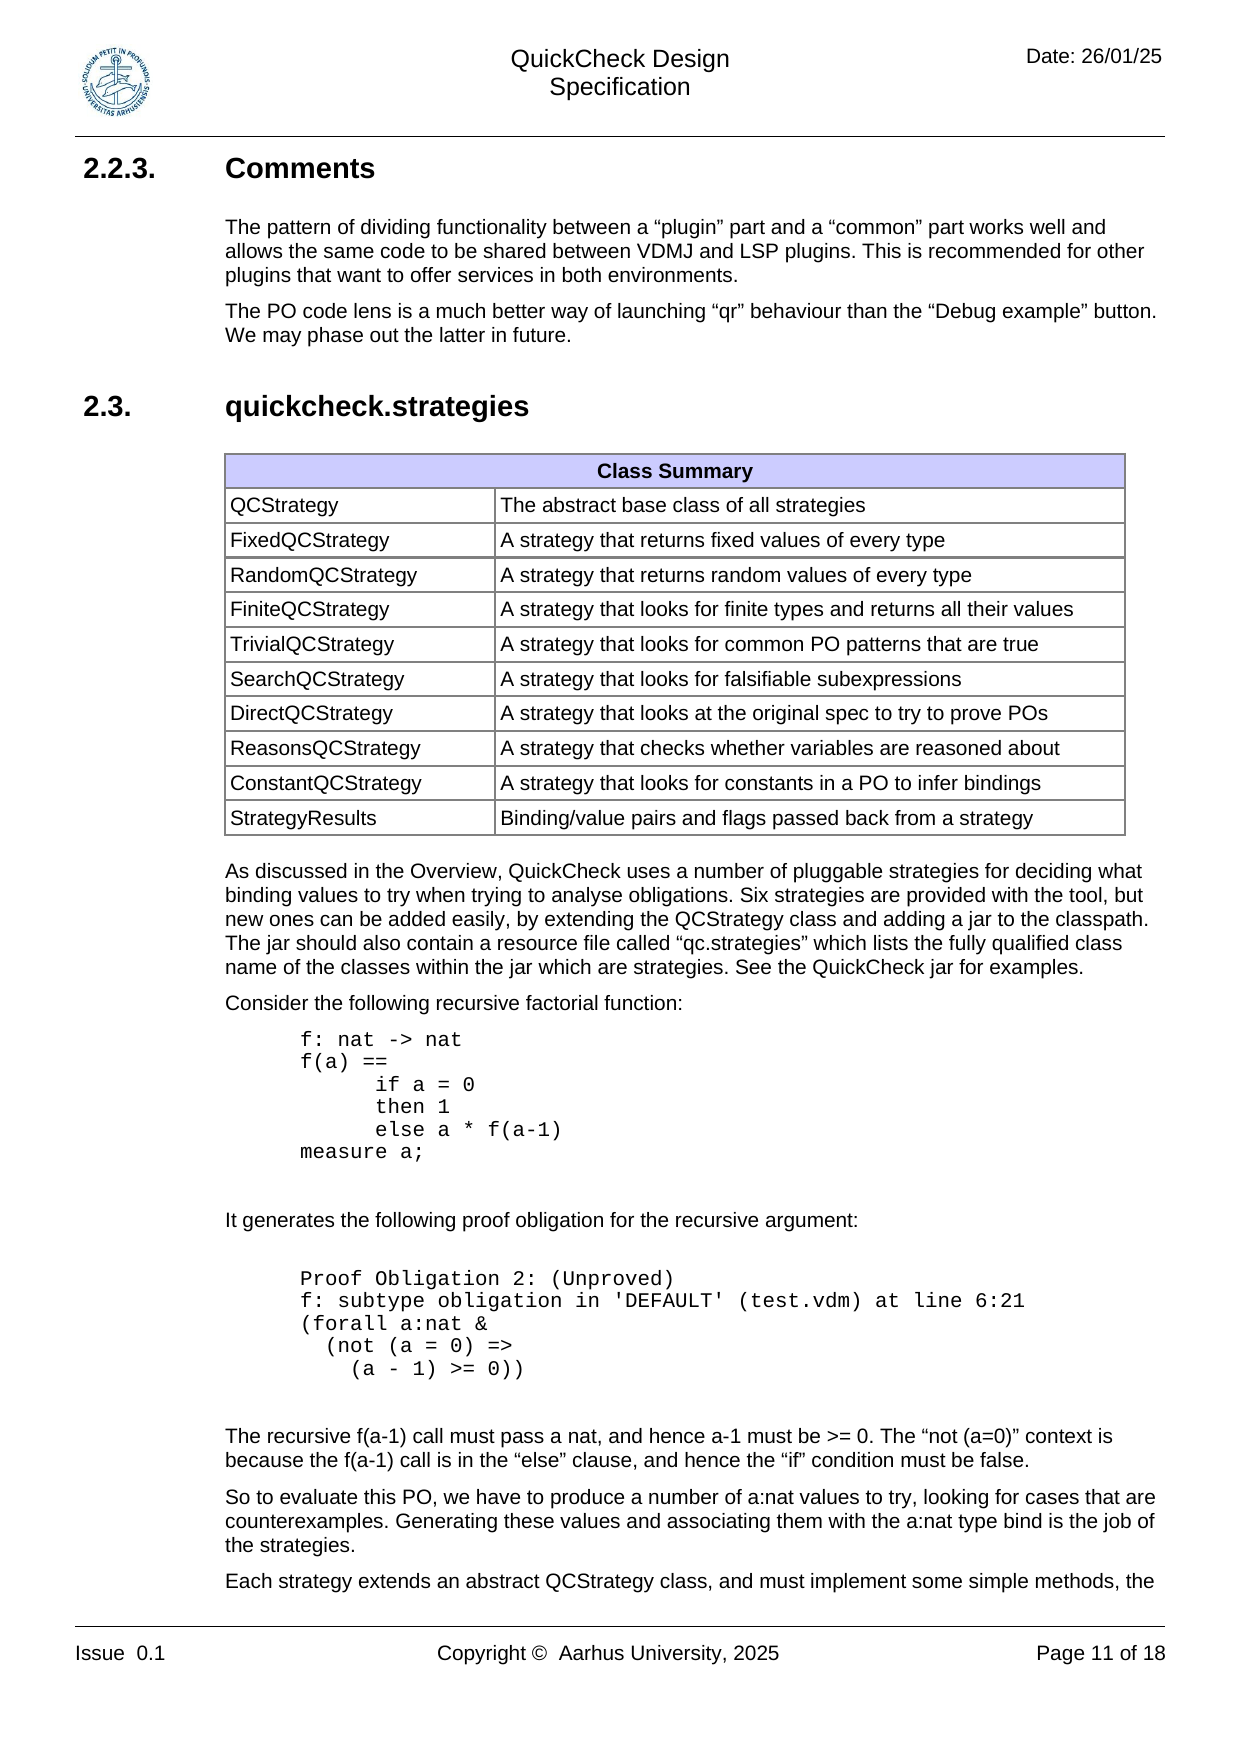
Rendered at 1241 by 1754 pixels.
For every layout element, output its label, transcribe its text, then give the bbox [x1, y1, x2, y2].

text (a - 1) >= 0)) [225, 1357, 1165, 1379]
text if a = 0 [225, 1073, 1165, 1096]
table_cell A strategy that looks for constants in a PO to infer bindings [496, 767, 1124, 799]
table_cell Binding/value pairs and flags passed back from a strategy [496, 801, 1124, 834]
table_cell A strategy that looks for falsifiable subexpressions [496, 663, 1124, 695]
table_cell ConstantQCStrategy [226, 767, 494, 799]
text then 1 [225, 1096, 1165, 1118]
text (forall a:nat & [225, 1312, 1165, 1334]
table_cell RandomQCStrategy [226, 559, 494, 591]
subtitle Comments [75, 152, 1165, 185]
table_cell A strategy that returns fixed values of every type [496, 524, 1124, 556]
text So to evaluate this PO, we have to produce a number of a:nat values to try, looking for cases that are counterexamples. Generating these values and associating them with the a:nat type bind is the job of the strategies. [225, 1485, 1165, 1557]
table_cell StrategyResults [226, 801, 494, 834]
text f: nat -> nat [225, 1028, 1165, 1051]
table_cell A strategy that checks whether variables are reasoned about [496, 732, 1124, 764]
table_cell A strategy that returns random values of every type [496, 559, 1124, 591]
text Each strategy extends an abstract QCStrategy class, and must implement some simple methods, the [225, 1569, 1165, 1593]
table_cell DirectQCStrategy [226, 697, 494, 730]
table_cell ReasonsQCStrategy [226, 732, 494, 764]
table_cell FiniteQCStrategy [226, 593, 494, 626]
table_cell SearchQCStrategy [226, 663, 494, 695]
table_cell QCStrategy [226, 489, 494, 522]
text The recursive f(a-1) call must pass a nat, and hence a-1 must be >= 0. The “not (a=0)” context is because the f(a-1) call is in the “else” clause, and hence the “if” condition must be false. [225, 1424, 1165, 1472]
text The PO code lens is a much better way of launching “qr” behaviour than the “Debug example” button. We may phase out the latter in future. [225, 299, 1165, 347]
text f: subtype obligation in 'DEFAULT' (test.vdm) at line 6:21 [225, 1289, 1165, 1312]
picture [78, 44, 153, 120]
text f(a) == [225, 1051, 1165, 1073]
table_cell A strategy that looks for finite types and returns all their values [496, 593, 1124, 626]
text Consider the following recursive factorial function: [225, 992, 1165, 1016]
table_cell A strategy that looks at the original spec to try to prove POs [496, 697, 1124, 730]
text Proof Obligation 2: (Unproved) [225, 1267, 1165, 1289]
text It generates the following proof obligation for the recursive argument: [225, 1208, 1165, 1232]
table_cell A strategy that looks for common PO patterns that are true [496, 628, 1124, 661]
table_cell The abstract base class of all strategies [496, 489, 1124, 522]
text As discussed in the Overview, QuickCheck uses a number of pluggable strategies for deciding what binding values to try when trying to analyse obligations. Six strategies are provided with the tool, but new ones can be added easily, by extending the QCStrategy class and adding a jar to the classpath. The jar should also contain a resource file called “qc.strategies” which lists the fully qualified class name of the classes within the jar which are strategies. See the QuickCheck jar for examples. [225, 859, 1165, 979]
table_cell TrivialQCStrategy [226, 628, 494, 661]
text (not (a = 0) => [225, 1334, 1165, 1357]
text else a * f(a-1) [225, 1118, 1165, 1141]
text The pattern of dividing functionality between a “plugin” part and a “common” part works well and allows the same code to be shared between VDMJ and LSP plugins. This is recommended for other plugins that want to offer services in both environments. [225, 215, 1165, 287]
table_cell FixedQCStrategy [226, 524, 494, 556]
text measure a; [225, 1141, 1165, 1163]
table_header Class Summary [226, 455, 1124, 487]
subtitle quickcheck.strategies [75, 390, 1165, 422]
